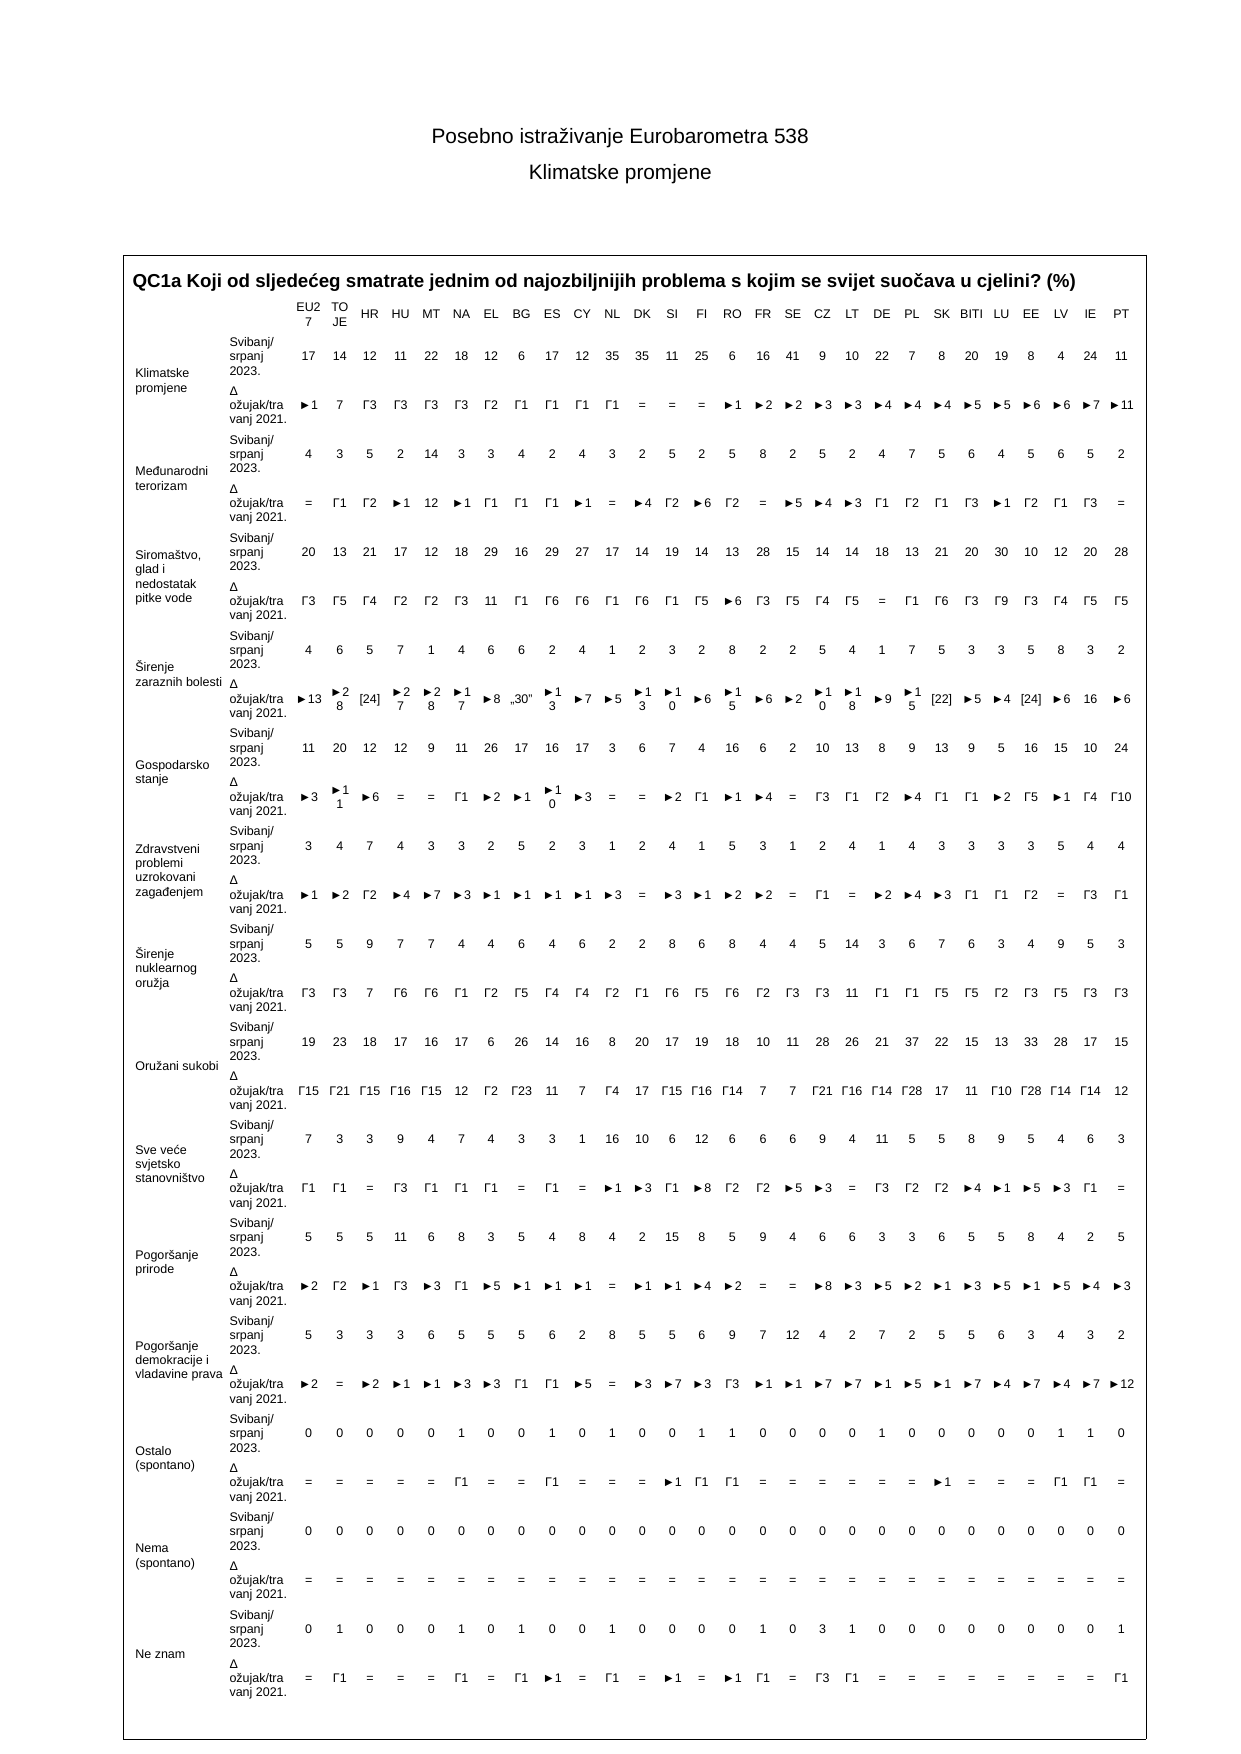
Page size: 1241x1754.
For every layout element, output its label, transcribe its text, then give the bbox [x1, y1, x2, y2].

table_cell = [1075, 1654, 1105, 1702]
table_cell = [1016, 1654, 1046, 1702]
table_cell 26 [837, 1017, 867, 1066]
table_cell 9 [385, 1115, 416, 1164]
table_cell 15 [956, 1017, 986, 1066]
table_cell = [292, 479, 325, 527]
table_cell 3 [986, 625, 1016, 674]
table_cell 3 [867, 1213, 897, 1262]
table_cell ►10 [537, 772, 567, 821]
table_cell Δ ožujak/travanj 2021. [226, 1066, 292, 1115]
table_cell Γ3 [867, 1164, 897, 1213]
table_cell ►11 [1105, 381, 1137, 429]
table_cell ►10 [808, 674, 837, 723]
table_cell 2 [627, 919, 657, 968]
table_cell = [657, 381, 687, 429]
table_cell ►1 [506, 772, 537, 821]
table_cell ►2 [476, 772, 506, 821]
table_cell = [1075, 1556, 1105, 1604]
table_cell 5 [1046, 821, 1075, 870]
table_cell 10 [808, 723, 837, 772]
table_cell ►7 [1075, 381, 1105, 429]
table_header LT [837, 297, 867, 332]
table_cell ►4 [986, 1360, 1016, 1409]
table_cell = [416, 1458, 446, 1507]
table_cell ►28 [325, 674, 354, 723]
table_cell 3 [808, 1605, 837, 1653]
table_cell 3 [1016, 1311, 1046, 1360]
table_cell 33 [1016, 1017, 1046, 1066]
table_cell 5 [986, 723, 1016, 772]
table_cell Γ1 [325, 1654, 354, 1702]
table_cell 3 [567, 821, 597, 870]
table_cell Δ ožujak/travanj 2021. [226, 576, 292, 625]
table_cell Γ1 [897, 576, 927, 625]
table_cell = [567, 1556, 597, 1604]
table_cell Γ6 [657, 968, 687, 1017]
table_cell 0 [537, 1507, 567, 1556]
table_cell 2 [778, 625, 807, 674]
table_cell Γ3 [716, 1360, 748, 1409]
table_cell ►1 [537, 870, 567, 919]
table_cell ►13 [627, 674, 657, 723]
table_cell 11 [956, 1066, 986, 1115]
table_cell 6 [927, 1213, 956, 1262]
table_cell 1 [325, 1605, 354, 1653]
table_cell 11 [778, 1017, 807, 1066]
table_cell Γ1 [325, 479, 354, 527]
table_cell Γ1 [506, 576, 537, 625]
table_cell ►5 [778, 479, 807, 527]
table_cell = [597, 1556, 627, 1604]
table_cell = [1016, 1556, 1046, 1604]
table_cell 2 [778, 430, 807, 478]
table_cell = [867, 1556, 897, 1604]
table_cell ►5 [778, 1164, 807, 1213]
table_cell 5 [1105, 1213, 1137, 1262]
table_cell Γ4 [567, 968, 597, 1017]
table_cell Svibanj/srpanj 2023. [226, 430, 292, 478]
table_cell 9 [354, 919, 385, 968]
table_cell 4 [748, 919, 778, 968]
table_cell Γ10 [1105, 772, 1137, 821]
table_cell = [627, 1556, 657, 1604]
table_cell Gospodarsko stanje [132, 723, 226, 821]
table_header ES [537, 297, 567, 332]
table_cell Γ4 [597, 1066, 627, 1115]
table_cell 5 [292, 919, 325, 968]
table_cell 0 [778, 1605, 807, 1653]
table_cell ►5 [956, 674, 986, 723]
table_cell 3 [446, 821, 476, 870]
table_cell 3 [1105, 919, 1137, 968]
table_cell 3 [986, 821, 1016, 870]
table_cell ►1 [657, 1458, 687, 1507]
table_cell = [808, 1556, 837, 1604]
table_cell 19 [687, 1017, 716, 1066]
table_cell 6 [567, 919, 597, 968]
table_cell ►4 [867, 381, 897, 429]
table_cell 3 [1105, 1115, 1137, 1164]
table_cell 2 [385, 430, 416, 478]
table_cell 0 [927, 1409, 956, 1458]
table_cell 5 [808, 625, 837, 674]
table_cell ►8 [687, 1164, 716, 1213]
table_cell ►4 [897, 772, 927, 821]
table_cell 6 [778, 1115, 807, 1164]
table_cell Γ1 [325, 1164, 354, 1213]
table_cell 9 [897, 723, 927, 772]
table_cell 7 [657, 723, 687, 772]
table_cell 4 [325, 821, 354, 870]
table_cell 28 [808, 1017, 837, 1066]
table_cell 0 [385, 1409, 416, 1458]
table_cell 9 [808, 1115, 837, 1164]
table_cell ►1 [748, 1360, 778, 1409]
table_cell 8 [1046, 625, 1075, 674]
table_cell Širenje nuklearnog oružja [132, 919, 226, 1017]
table_cell 12 [778, 1311, 807, 1360]
table_cell ►5 [986, 1262, 1016, 1311]
table_cell Γ5 [1105, 576, 1137, 625]
table_cell 4 [292, 430, 325, 478]
table_cell ►1 [567, 479, 597, 527]
table_cell ►4 [1046, 1360, 1075, 1409]
table_cell Γ3 [1105, 968, 1137, 1017]
table_cell 1 [867, 625, 897, 674]
table_cell ►4 [986, 674, 1016, 723]
table_cell 13 [897, 528, 927, 576]
table_cell = [837, 1164, 867, 1213]
table_cell Γ5 [325, 576, 354, 625]
table_cell Γ3 [446, 381, 476, 429]
table_cell 2 [687, 430, 716, 478]
table_cell 20 [627, 1017, 657, 1066]
table_cell 0 [808, 1507, 837, 1556]
table_cell 1 [1075, 1409, 1105, 1458]
table_cell 4 [837, 1115, 867, 1164]
table_cell ►13 [537, 674, 567, 723]
table_cell 11 [867, 1115, 897, 1164]
table_cell 4 [537, 1213, 567, 1262]
table_cell ►7 [1016, 1360, 1046, 1409]
table_cell = [385, 1458, 416, 1507]
table_cell 18 [446, 332, 476, 381]
table_cell 14 [687, 528, 716, 576]
table_cell Širenje zaraznih bolesti [132, 625, 226, 723]
table_cell 6 [1046, 430, 1075, 478]
table_cell Γ6 [537, 576, 567, 625]
table_cell 3 [292, 821, 325, 870]
table_cell = [867, 1654, 897, 1702]
table_cell 1 [597, 1605, 627, 1653]
table_cell Γ6 [416, 968, 446, 1017]
table_cell ►9 [867, 674, 897, 723]
table_cell ►4 [808, 479, 837, 527]
table_cell ►6 [687, 479, 716, 527]
table_cell Γ4 [1075, 772, 1105, 821]
table_cell 2 [1075, 1213, 1105, 1262]
table_cell 3 [325, 1311, 354, 1360]
table_cell 20 [956, 528, 986, 576]
table_cell ►4 [956, 1164, 986, 1213]
table_cell Γ2 [748, 968, 778, 1017]
table_cell 7 [292, 1115, 325, 1164]
table_cell ►3 [837, 479, 867, 527]
table_cell 3 [476, 430, 506, 478]
table_cell 1 [687, 821, 716, 870]
table_cell 0 [385, 1605, 416, 1653]
table_cell ►3 [956, 1262, 986, 1311]
table_cell 6 [506, 332, 537, 381]
table_cell ►28 [416, 674, 446, 723]
table_cell 8 [567, 1213, 597, 1262]
table_cell ►1 [385, 479, 416, 527]
text QC1a Koji od sljedećeg smatrate jednim od najozbiljnijih problema s kojim se svijet suočava u cjelini? (%) [132, 269, 1137, 291]
table_cell 12 [354, 723, 385, 772]
table_cell 3 [748, 821, 778, 870]
table_cell Γ6 [567, 576, 597, 625]
table_cell ►7 [808, 1360, 837, 1409]
table_cell 19 [657, 528, 687, 576]
table_cell ►1 [657, 1654, 687, 1702]
table_cell Svibanj/srpanj 2023. [226, 1311, 292, 1360]
table_cell Γ2 [986, 968, 1016, 1017]
table_cell ►3 [657, 870, 687, 919]
table_cell Γ28 [1016, 1066, 1046, 1115]
table_cell [22] [927, 674, 956, 723]
table_cell 5 [956, 1311, 986, 1360]
table_cell 3 [657, 625, 687, 674]
table_cell 5 [292, 1213, 325, 1262]
table_cell Γ6 [385, 968, 416, 1017]
table_cell 12 [354, 332, 385, 381]
table_header SI [657, 297, 687, 332]
table_cell Γ1 [687, 772, 716, 821]
table_cell 22 [867, 332, 897, 381]
table_cell 17 [597, 528, 627, 576]
table_cell 6 [986, 1311, 1016, 1360]
table_cell 0 [385, 1507, 416, 1556]
table_cell 8 [1016, 1213, 1046, 1262]
table_cell Γ9 [986, 576, 1016, 625]
table_cell 2 [748, 625, 778, 674]
table_cell Γ1 [1046, 1458, 1075, 1507]
table_cell 0 [657, 1507, 687, 1556]
table_cell 4 [567, 430, 597, 478]
table_cell = [627, 381, 657, 429]
table_cell Siromaštvo, glad i nedostatak pitke vode [132, 528, 226, 625]
table_cell 3 [537, 1115, 567, 1164]
table_cell 0 [292, 1409, 325, 1458]
table_cell Γ2 [716, 1164, 748, 1213]
table_cell Γ3 [778, 968, 807, 1017]
table_cell ►6 [716, 576, 748, 625]
table_cell = [748, 1458, 778, 1507]
table_cell 14 [627, 528, 657, 576]
table_cell 0 [897, 1605, 927, 1653]
table_cell 7 [778, 1066, 807, 1115]
table_cell 0 [687, 1605, 716, 1653]
table_cell ►1 [506, 870, 537, 919]
table_cell ►2 [778, 381, 807, 429]
table_cell 15 [1105, 1017, 1137, 1066]
table_cell ►5 [597, 674, 627, 723]
table_cell = [687, 1556, 716, 1604]
table_cell 26 [506, 1017, 537, 1066]
table_cell Γ3 [325, 968, 354, 1017]
table_cell 5 [657, 430, 687, 478]
table_cell Svibanj/srpanj 2023. [226, 723, 292, 772]
table_cell 16 [1075, 674, 1105, 723]
table_cell 0 [292, 1605, 325, 1653]
table_cell 0 [416, 1605, 446, 1653]
table_cell 5 [716, 1213, 748, 1262]
table_cell Γ3 [292, 968, 325, 1017]
table_cell Γ5 [1016, 772, 1046, 821]
table_header EU27 [292, 297, 325, 332]
table_cell 21 [867, 1017, 897, 1066]
table_cell Γ1 [687, 1458, 716, 1507]
table_cell 8 [956, 1115, 986, 1164]
table_cell 6 [956, 919, 986, 968]
table_cell 12 [385, 723, 416, 772]
table_cell 0 [537, 1605, 567, 1653]
table_cell ►4 [385, 870, 416, 919]
table_cell = [778, 1262, 807, 1311]
table_cell 2 [627, 1213, 657, 1262]
table_cell 0 [1016, 1409, 1046, 1458]
table_cell 17 [1075, 1017, 1105, 1066]
table_cell ►2 [748, 381, 778, 429]
table_cell 0 [748, 1409, 778, 1458]
table_cell Γ2 [897, 1164, 927, 1213]
table_cell Γ3 [808, 772, 837, 821]
table_cell = [956, 1654, 986, 1702]
table_cell = [354, 1654, 385, 1702]
table_cell 1 [687, 1409, 716, 1458]
table_cell 17 [927, 1066, 956, 1115]
table_cell 0 [748, 1507, 778, 1556]
table_cell Γ5 [1075, 576, 1105, 625]
table_cell Γ15 [416, 1066, 446, 1115]
table_cell ►5 [897, 1360, 927, 1409]
table_cell = [867, 576, 897, 625]
table_cell 0 [657, 1409, 687, 1458]
table_cell 2 [537, 430, 567, 478]
table_cell ►1 [1046, 772, 1075, 821]
table_cell 6 [956, 430, 986, 478]
table_cell Γ1 [986, 870, 1016, 919]
table_cell 6 [808, 1213, 837, 1262]
table_header DK [627, 297, 657, 332]
table_cell 15 [778, 528, 807, 576]
table_cell Γ1 [837, 772, 867, 821]
table_cell 10 [837, 332, 867, 381]
table_cell Γ5 [927, 968, 956, 1017]
table_cell 3 [354, 1311, 385, 1360]
table_cell 14 [537, 1017, 567, 1066]
table_cell ►2 [716, 870, 748, 919]
table_cell = [385, 1556, 416, 1604]
table_cell 0 [778, 1409, 807, 1458]
table_cell 0 [506, 1409, 537, 1458]
table_cell 9 [416, 723, 446, 772]
table_cell 6 [748, 723, 778, 772]
table_cell = [716, 1556, 748, 1604]
table_cell 5 [354, 625, 385, 674]
table_cell 20 [1075, 528, 1105, 576]
table_cell 4 [837, 821, 867, 870]
table_header [132, 297, 226, 332]
table_cell = [354, 1458, 385, 1507]
table_cell ►2 [748, 870, 778, 919]
table_cell Γ3 [292, 576, 325, 625]
table_cell ►6 [1105, 674, 1137, 723]
table_cell 35 [627, 332, 657, 381]
table_cell ►13 [292, 674, 325, 723]
table_cell 2 [476, 821, 506, 870]
table_header HU [385, 297, 416, 332]
table_header EE [1016, 297, 1046, 332]
table_cell 2 [808, 821, 837, 870]
table_cell Γ3 [385, 1262, 416, 1311]
table_cell = [476, 1556, 506, 1604]
table_cell 4 [778, 1213, 807, 1262]
table_cell 12 [416, 479, 446, 527]
table_cell = [597, 772, 627, 821]
table_cell ►3 [627, 1360, 657, 1409]
table_cell Γ1 [657, 576, 687, 625]
table_cell 7 [446, 1115, 476, 1164]
table_header FI [687, 297, 716, 332]
table_cell Γ3 [956, 576, 986, 625]
table_cell 0 [567, 1605, 597, 1653]
table_cell ►17 [446, 674, 476, 723]
table_cell 4 [778, 919, 807, 968]
table_cell ►3 [837, 381, 867, 429]
table_cell Γ5 [837, 576, 867, 625]
table_cell Γ1 [1105, 1654, 1137, 1702]
table_cell ►3 [446, 1360, 476, 1409]
table_cell Γ16 [687, 1066, 716, 1115]
table_cell ►4 [897, 870, 927, 919]
table_cell 16 [567, 1017, 597, 1066]
table_cell Δ ožujak/travanj 2021. [226, 1458, 292, 1507]
table_cell 0 [956, 1507, 986, 1556]
table_cell 9 [808, 332, 837, 381]
table_cell Γ1 [1075, 1164, 1105, 1213]
table_cell Δ ožujak/travanj 2021. [226, 1360, 292, 1409]
table_header LV [1046, 297, 1075, 332]
table_cell 1 [716, 1409, 748, 1458]
table_cell 5 [506, 1213, 537, 1262]
table_cell 1 [537, 1409, 567, 1458]
table_cell = [748, 1556, 778, 1604]
table_cell ►1 [927, 1262, 956, 1311]
table_cell ►5 [867, 1262, 897, 1311]
table_cell 22 [416, 332, 446, 381]
table_cell Γ1 [506, 1360, 537, 1409]
table_cell 7 [897, 625, 927, 674]
table_cell ►6 [1016, 381, 1046, 429]
table_cell = [567, 1164, 597, 1213]
table_cell Γ1 [292, 1164, 325, 1213]
table_cell 2 [1105, 1311, 1137, 1360]
table_cell Γ1 [927, 772, 956, 821]
table_cell Γ1 [597, 381, 627, 429]
table_cell Γ14 [716, 1066, 748, 1115]
table_cell 2 [897, 1311, 927, 1360]
table_cell 5 [446, 1311, 476, 1360]
table_cell ►5 [1016, 1164, 1046, 1213]
table_cell 5 [1016, 430, 1046, 478]
table_cell = [627, 1458, 657, 1507]
table_header MT [416, 297, 446, 332]
table_cell 7 [567, 1066, 597, 1115]
table_cell Nema (spontano) [132, 1507, 226, 1604]
table_cell 9 [956, 723, 986, 772]
table_cell 16 [716, 723, 748, 772]
table_cell 4 [837, 625, 867, 674]
table_cell 6 [325, 625, 354, 674]
table_cell Γ4 [537, 968, 567, 1017]
table_cell 28 [1046, 1017, 1075, 1066]
table_cell Γ6 [716, 968, 748, 1017]
table_cell 0 [416, 1507, 446, 1556]
table_cell 1 [837, 1605, 867, 1653]
table_cell 0 [354, 1409, 385, 1458]
table_cell 11 [1105, 332, 1137, 381]
table_cell ►3 [687, 1360, 716, 1409]
table_cell Γ16 [385, 1066, 416, 1115]
table_cell 2 [1105, 625, 1137, 674]
table_cell 4 [567, 625, 597, 674]
table_cell 8 [687, 1213, 716, 1262]
table_cell 17 [446, 1017, 476, 1066]
table_cell 13 [837, 723, 867, 772]
table_cell ►12 [1105, 1360, 1137, 1409]
table_cell ►3 [627, 1164, 657, 1213]
table_cell ►8 [476, 674, 506, 723]
table_cell 29 [476, 528, 506, 576]
table_cell Γ1 [808, 870, 837, 919]
table_cell [24] [1016, 674, 1046, 723]
table_cell Γ1 [867, 479, 897, 527]
table_cell 6 [506, 919, 537, 968]
table_cell Γ6 [627, 576, 657, 625]
table_cell = [292, 1458, 325, 1507]
table_cell 3 [1075, 625, 1105, 674]
table_cell ►5 [956, 381, 986, 429]
table_cell Γ3 [1016, 968, 1046, 1017]
table_cell 3 [325, 1115, 354, 1164]
table_cell 17 [627, 1066, 657, 1115]
table_cell ►4 [748, 772, 778, 821]
table_cell Γ2 [416, 576, 446, 625]
table_cell 3 [927, 821, 956, 870]
table_cell 2 [837, 1311, 867, 1360]
table_cell 3 [956, 821, 986, 870]
table_cell 16 [748, 332, 778, 381]
table_cell Γ3 [1075, 479, 1105, 527]
table_cell 4 [1046, 1213, 1075, 1262]
table_cell 29 [537, 528, 567, 576]
table_cell Γ1 [506, 381, 537, 429]
table_cell 12 [1105, 1066, 1137, 1115]
table_cell 28 [748, 528, 778, 576]
table_cell 30 [986, 528, 1016, 576]
table_cell ►5 [476, 1262, 506, 1311]
table_cell 0 [1046, 1605, 1075, 1653]
table_cell Svibanj/srpanj 2023. [226, 332, 292, 381]
table_cell 5 [354, 430, 385, 478]
table_header HR [354, 297, 385, 332]
table_cell Γ3 [808, 1654, 837, 1702]
table_cell Γ2 [476, 1066, 506, 1115]
table_header IE [1075, 297, 1105, 332]
table_cell 1 [597, 821, 627, 870]
table_cell ►7 [567, 674, 597, 723]
table_cell ►1 [986, 1164, 1016, 1213]
table_cell 14 [808, 528, 837, 576]
table_cell 4 [1075, 821, 1105, 870]
table_cell Γ5 [956, 968, 986, 1017]
table_cell = [506, 1164, 537, 1213]
table_cell 13 [986, 1017, 1016, 1066]
table_cell 23 [325, 1017, 354, 1066]
table_cell 11 [446, 723, 476, 772]
table_cell 3 [506, 1115, 537, 1164]
table_cell ►1 [416, 1360, 446, 1409]
table_cell 8 [867, 723, 897, 772]
table_cell 8 [927, 332, 956, 381]
table_cell Γ1 [537, 1360, 567, 1409]
table_cell Γ1 [476, 479, 506, 527]
table_cell 2 [537, 821, 567, 870]
table_cell 8 [657, 919, 687, 968]
table_cell ►2 [986, 772, 1016, 821]
table_cell Γ1 [956, 772, 986, 821]
table_cell ►15 [897, 674, 927, 723]
table_cell 0 [1105, 1409, 1137, 1458]
table_cell Γ5 [1046, 968, 1075, 1017]
table_header NA [446, 297, 476, 332]
table_cell = [325, 1556, 354, 1604]
table_cell 2 [627, 430, 657, 478]
table_cell 27 [567, 528, 597, 576]
table_cell ►6 [354, 772, 385, 821]
table_cell Δ ožujak/travanj 2021. [226, 870, 292, 919]
table_cell 4 [476, 1115, 506, 1164]
table_cell ►6 [1046, 674, 1075, 723]
table_cell 0 [1075, 1507, 1105, 1556]
table_cell 0 [354, 1507, 385, 1556]
table_cell 28 [1105, 528, 1137, 576]
table_cell ►1 [476, 870, 506, 919]
table_cell Γ1 [867, 968, 897, 1017]
table_cell = [897, 1458, 927, 1507]
table_cell ►3 [567, 772, 597, 821]
table_cell Svibanj/srpanj 2023. [226, 821, 292, 870]
table_cell 16 [537, 723, 567, 772]
table_cell 0 [956, 1409, 986, 1458]
table_cell Γ1 [446, 1458, 476, 1507]
table_cell ►1 [292, 870, 325, 919]
table_cell ►3 [808, 381, 837, 429]
table_cell Γ14 [867, 1066, 897, 1115]
table_cell 2 [627, 625, 657, 674]
table_cell „30” [506, 674, 537, 723]
table_cell 2 [778, 723, 807, 772]
table_cell = [385, 772, 416, 821]
table_cell Γ2 [325, 1262, 354, 1311]
table_cell = [627, 870, 657, 919]
table_cell Γ1 [657, 1164, 687, 1213]
table_cell 5 [325, 919, 354, 968]
table_cell Γ1 [537, 479, 567, 527]
table_cell ►7 [837, 1360, 867, 1409]
table_cell 0 [476, 1605, 506, 1653]
table_cell = [778, 1654, 807, 1702]
table_cell = [1105, 479, 1137, 527]
table_cell = [354, 1556, 385, 1604]
table_cell = [837, 1458, 867, 1507]
table_cell ►7 [416, 870, 446, 919]
table_cell ►2 [354, 1360, 385, 1409]
table_cell 7 [385, 919, 416, 968]
table_cell Γ21 [325, 1066, 354, 1115]
table_cell Svibanj/srpanj 2023. [226, 1507, 292, 1556]
table_cell 16 [416, 1017, 446, 1066]
table_cell 3 [325, 430, 354, 478]
table_cell 4 [385, 821, 416, 870]
table_cell 24 [1105, 723, 1137, 772]
table_cell 0 [1075, 1605, 1105, 1653]
table_cell ►3 [597, 870, 627, 919]
table_cell 2 [567, 1311, 597, 1360]
table_cell 0 [567, 1409, 597, 1458]
table_cell 6 [716, 1115, 748, 1164]
table_cell Svibanj/srpanj 2023. [226, 919, 292, 968]
table_cell Γ2 [476, 381, 506, 429]
table_cell Γ1 [1046, 479, 1075, 527]
table_cell 4 [597, 1213, 627, 1262]
table_cell ►15 [716, 674, 748, 723]
table_cell = [837, 870, 867, 919]
table_cell 13 [716, 528, 748, 576]
table_cell 1 [597, 625, 627, 674]
table_cell 5 [506, 821, 537, 870]
table_cell = [567, 1654, 597, 1702]
table_cell Γ1 [446, 1164, 476, 1213]
table_cell 5 [808, 919, 837, 968]
table_cell 21 [927, 528, 956, 576]
table_cell = [837, 1556, 867, 1604]
table_cell Γ15 [657, 1066, 687, 1115]
table_cell 3 [597, 723, 627, 772]
table_cell 10 [748, 1017, 778, 1066]
table_header RO [716, 297, 748, 332]
table_cell Γ28 [897, 1066, 927, 1115]
table_cell 13 [325, 528, 354, 576]
table_cell Γ15 [354, 1066, 385, 1115]
table_cell 4 [1046, 1311, 1075, 1360]
table_cell 3 [476, 1213, 506, 1262]
table_cell ►1 [716, 1654, 748, 1702]
table_cell ►5 [567, 1360, 597, 1409]
table_cell Svibanj/srpanj 2023. [226, 1409, 292, 1458]
table_cell 4 [292, 625, 325, 674]
table_cell 4 [897, 821, 927, 870]
table_cell 4 [1046, 1115, 1075, 1164]
table_cell 2 [687, 625, 716, 674]
table_cell 0 [325, 1409, 354, 1458]
table_cell 14 [837, 919, 867, 968]
table_cell = [292, 1556, 325, 1604]
table_cell ►27 [385, 674, 416, 723]
table_cell Γ3 [385, 381, 416, 429]
table_cell = [1046, 870, 1075, 919]
table_cell Γ6 [927, 576, 956, 625]
table_cell Γ2 [1016, 479, 1046, 527]
table_cell 3 [446, 430, 476, 478]
table_cell 9 [1046, 919, 1075, 968]
table_cell 0 [325, 1507, 354, 1556]
table_cell = [416, 772, 446, 821]
table_cell 0 [416, 1409, 446, 1458]
table_cell 7 [867, 1311, 897, 1360]
table_cell Γ1 [627, 968, 657, 1017]
table_cell 8 [716, 625, 748, 674]
table_cell 4 [657, 821, 687, 870]
table_cell = [416, 1556, 446, 1604]
table_cell = [778, 1458, 807, 1507]
table_cell ►3 [927, 870, 956, 919]
table_cell 10 [627, 1115, 657, 1164]
table_cell Γ3 [808, 968, 837, 1017]
table_cell Γ2 [897, 479, 927, 527]
table_cell 20 [956, 332, 986, 381]
table_cell 5 [927, 430, 956, 478]
table_cell 26 [476, 723, 506, 772]
table_cell ►11 [325, 772, 354, 821]
table_cell Γ1 [537, 1458, 567, 1507]
table_cell 5 [716, 430, 748, 478]
table_cell Δ ožujak/travanj 2021. [226, 968, 292, 1017]
table_cell 14 [325, 332, 354, 381]
table_cell 17 [537, 332, 567, 381]
table_cell 4 [537, 919, 567, 968]
table_cell = [778, 772, 807, 821]
table_cell Oružani sukobi [132, 1017, 226, 1115]
table_cell ►4 [627, 479, 657, 527]
table_cell Svibanj/srpanj 2023. [226, 1017, 292, 1066]
table_cell 6 [537, 1311, 567, 1360]
table_header SE [778, 297, 807, 332]
table_cell 1 [446, 1409, 476, 1458]
table_cell Γ16 [837, 1066, 867, 1115]
table_cell Γ4 [808, 576, 837, 625]
table_cell ►3 [476, 1360, 506, 1409]
table_cell 25 [687, 332, 716, 381]
table_cell Γ1 [1105, 870, 1137, 919]
table_cell 6 [1075, 1115, 1105, 1164]
table_cell 8 [716, 919, 748, 968]
table_cell 1 [597, 1409, 627, 1458]
table_cell Γ23 [506, 1066, 537, 1115]
table_cell = [956, 1458, 986, 1507]
table_cell = [476, 1654, 506, 1702]
table_cell ►1 [986, 479, 1016, 527]
table_cell = [808, 1458, 837, 1507]
table_cell 7 [325, 381, 354, 429]
table_cell 5 [657, 1311, 687, 1360]
table_cell 0 [986, 1507, 1016, 1556]
table_cell = [325, 1458, 354, 1507]
table_cell Γ2 [657, 479, 687, 527]
table_cell 0 [897, 1507, 927, 1556]
table_cell Međunarodni terorizam [132, 430, 226, 527]
table_cell 4 [416, 1115, 446, 1164]
table_cell 17 [567, 723, 597, 772]
table_cell 17 [292, 332, 325, 381]
table_cell 12 [476, 332, 506, 381]
table_cell 7 [354, 821, 385, 870]
table_cell Γ2 [385, 576, 416, 625]
table_cell 21 [354, 528, 385, 576]
table_cell 5 [506, 1311, 537, 1360]
table_cell Γ1 [897, 968, 927, 1017]
table_cell 6 [416, 1311, 446, 1360]
table_cell 7 [416, 919, 446, 968]
table_cell = [986, 1556, 1016, 1604]
table_cell Γ1 [837, 1654, 867, 1702]
table_cell 1 [867, 1409, 897, 1458]
table_cell ►7 [1075, 1360, 1105, 1409]
table_cell 18 [354, 1017, 385, 1066]
table_cell 8 [597, 1311, 627, 1360]
table_cell 6 [627, 723, 657, 772]
table_cell 5 [1075, 430, 1105, 478]
table_cell 11 [292, 723, 325, 772]
table_cell 7 [354, 968, 385, 1017]
table_cell 4 [476, 919, 506, 968]
table_cell = [1016, 1458, 1046, 1507]
table_cell = [748, 479, 778, 527]
table_cell = [537, 1556, 567, 1604]
table_cell Δ ožujak/travanj 2021. [226, 1262, 292, 1311]
table_cell 5 [476, 1311, 506, 1360]
table_cell 4 [506, 430, 537, 478]
table_cell = [1105, 1458, 1137, 1507]
table_cell ►1 [778, 1360, 807, 1409]
table_cell 3 [1016, 821, 1046, 870]
table_cell = [354, 1164, 385, 1213]
table_cell ►1 [627, 1262, 657, 1311]
table_cell ►3 [1046, 1164, 1075, 1213]
table_cell 0 [986, 1409, 1016, 1458]
table_cell 2 [837, 430, 867, 478]
table_cell 3 [1075, 1311, 1105, 1360]
table_cell Γ1 [446, 1654, 476, 1702]
table_cell 0 [354, 1605, 385, 1653]
table_cell 3 [897, 1213, 927, 1262]
table_cell 37 [897, 1017, 927, 1066]
table_cell ►1 [292, 381, 325, 429]
table_cell Γ1 [506, 1654, 537, 1702]
table_cell 11 [837, 968, 867, 1017]
table_cell = [778, 870, 807, 919]
table_cell 35 [597, 332, 627, 381]
table_cell Γ2 [597, 968, 627, 1017]
table_cell 1 [567, 1115, 597, 1164]
table_cell ►1 [657, 1262, 687, 1311]
table_cell 6 [837, 1213, 867, 1262]
table_cell ►3 [416, 1262, 446, 1311]
table_header FR [748, 297, 778, 332]
table_cell Svibanj/srpanj 2023. [226, 625, 292, 674]
table_cell 0 [476, 1507, 506, 1556]
table_cell 6 [416, 1213, 446, 1262]
table_cell 9 [716, 1311, 748, 1360]
table_cell 13 [927, 723, 956, 772]
table_cell 0 [292, 1507, 325, 1556]
table_cell 1 [416, 625, 446, 674]
table_cell 6 [716, 332, 748, 381]
table_cell Γ3 [1016, 576, 1046, 625]
table_cell 11 [385, 1213, 416, 1262]
table_header TO JE [325, 297, 354, 332]
table_cell 19 [986, 332, 1016, 381]
table_cell ►4 [687, 1262, 716, 1311]
table_header SK [927, 297, 956, 332]
table_cell Γ5 [687, 968, 716, 1017]
table_cell = [927, 1556, 956, 1604]
table_cell 41 [778, 332, 807, 381]
table_cell 5 [986, 1213, 1016, 1262]
table_header PL [897, 297, 927, 332]
table_cell Γ1 [597, 1654, 627, 1702]
table_cell Γ3 [385, 1164, 416, 1213]
table_cell Ne znam [132, 1605, 226, 1702]
table_cell ►4 [897, 381, 927, 429]
table_cell 14 [416, 430, 446, 478]
table_cell Γ5 [506, 968, 537, 1017]
table_cell 5 [292, 1311, 325, 1360]
table_cell 3 [597, 430, 627, 478]
table_cell Γ3 [748, 576, 778, 625]
table_cell 0 [1016, 1605, 1046, 1653]
table_cell ►6 [748, 674, 778, 723]
table_cell 17 [385, 528, 416, 576]
table_cell 2 [597, 919, 627, 968]
table_cell = [597, 1262, 627, 1311]
table_cell 2 [627, 821, 657, 870]
table_cell Γ1 [446, 968, 476, 1017]
table_cell Γ14 [1075, 1066, 1105, 1115]
table_cell ►8 [808, 1262, 837, 1311]
table_cell 18 [867, 528, 897, 576]
table_header CZ [808, 297, 837, 332]
table_cell 5 [808, 430, 837, 478]
table_cell 6 [687, 1311, 716, 1360]
table_cell 5 [897, 1115, 927, 1164]
table_cell 0 [627, 1507, 657, 1556]
table_cell 5 [1016, 625, 1046, 674]
table_cell Γ2 [476, 968, 506, 1017]
table_cell 12 [1046, 528, 1075, 576]
table_cell 3 [416, 821, 446, 870]
table_cell 0 [476, 1409, 506, 1458]
table_cell Pogoršanje prirode [132, 1213, 226, 1311]
table_cell 11 [657, 332, 687, 381]
table_cell 3 [956, 625, 986, 674]
table_cell 17 [657, 1017, 687, 1066]
table_cell ►3 [292, 772, 325, 821]
table_cell 4 [808, 1311, 837, 1360]
table_header CY [567, 297, 597, 332]
table_cell 1 [778, 821, 807, 870]
table_cell = [627, 1654, 657, 1702]
table_cell Γ1 [716, 1458, 748, 1507]
table_cell ►2 [292, 1360, 325, 1409]
table_cell ►2 [716, 1262, 748, 1311]
table_cell 15 [657, 1213, 687, 1262]
table_cell 3 [354, 1115, 385, 1164]
table_header PT [1105, 297, 1137, 332]
table_cell Klimatske promjene [132, 332, 226, 429]
table_cell 9 [748, 1213, 778, 1262]
table_cell 0 [627, 1605, 657, 1653]
table_cell ►1 [537, 1654, 567, 1702]
table_cell ►10 [657, 674, 687, 723]
table_cell = [986, 1654, 1016, 1702]
table_cell 10 [1075, 723, 1105, 772]
table_cell 16 [506, 528, 537, 576]
table_cell 0 [627, 1409, 657, 1458]
table_cell Γ2 [354, 870, 385, 919]
table_cell 1 [1105, 1605, 1137, 1653]
table_cell 2 [537, 625, 567, 674]
table_cell Ostalo (spontano) [132, 1409, 226, 1507]
table_cell Γ3 [446, 576, 476, 625]
table_cell 0 [837, 1409, 867, 1458]
table_cell ►3 [446, 870, 476, 919]
table_cell Γ1 [927, 479, 956, 527]
table_cell ►4 [1075, 1262, 1105, 1311]
table_cell 0 [657, 1605, 687, 1653]
table_cell 12 [687, 1115, 716, 1164]
table_cell Γ1 [537, 381, 567, 429]
table_cell 18 [446, 528, 476, 576]
table_cell 1 [867, 821, 897, 870]
table_cell 0 [956, 1605, 986, 1653]
table_cell 10 [1016, 528, 1046, 576]
table_cell ►1 [506, 1262, 537, 1311]
table_cell 5 [627, 1311, 657, 1360]
table_cell 0 [808, 1409, 837, 1458]
table_cell Svibanj/srpanj 2023. [226, 1213, 292, 1262]
table_cell 5 [1016, 1115, 1046, 1164]
table_cell 6 [476, 1017, 506, 1066]
table_cell 4 [1046, 332, 1075, 381]
table_cell Γ1 [567, 381, 597, 429]
table_cell 0 [778, 1507, 807, 1556]
table_cell ►1 [927, 1458, 956, 1507]
table_cell ►2 [325, 870, 354, 919]
table_cell = [446, 1556, 476, 1604]
table_cell Γ4 [1046, 576, 1075, 625]
table_cell 18 [716, 1017, 748, 1066]
table_cell = [292, 1654, 325, 1702]
table_cell 4 [867, 430, 897, 478]
table_cell Pogoršanje demokracije i vladavine prava [132, 1311, 226, 1409]
table_cell 1 [506, 1605, 537, 1653]
table_cell Γ4 [354, 576, 385, 625]
table_cell 7 [748, 1311, 778, 1360]
table_cell 22 [927, 1017, 956, 1066]
table_cell 20 [292, 528, 325, 576]
table_cell Γ3 [956, 479, 986, 527]
table_cell 0 [867, 1507, 897, 1556]
table_cell ►1 [354, 1262, 385, 1311]
table_cell 4 [986, 430, 1016, 478]
table_cell Δ ožujak/travanj 2021. [226, 1654, 292, 1702]
table_cell = [416, 1654, 446, 1702]
table_cell Γ15 [292, 1066, 325, 1115]
table_cell 0 [986, 1605, 1016, 1653]
table_cell 12 [446, 1066, 476, 1115]
table_cell Γ3 [1075, 870, 1105, 919]
table_cell 2 [1105, 430, 1137, 478]
table_cell Δ ožujak/travanj 2021. [226, 381, 292, 429]
table_cell 0 [1016, 1507, 1046, 1556]
table_cell ►1 [567, 1262, 597, 1311]
table_cell 0 [716, 1605, 748, 1653]
table_cell ►5 [1046, 1262, 1075, 1311]
table_header NL [597, 297, 627, 332]
table_cell Γ3 [416, 381, 446, 429]
table_cell ►1 [867, 1360, 897, 1409]
table_cell Δ ožujak/travanj 2021. [226, 1164, 292, 1213]
table_cell Γ14 [1046, 1066, 1075, 1115]
table_cell Δ ožujak/travanj 2021. [226, 674, 292, 723]
table_cell Svibanj/srpanj 2023. [226, 1605, 292, 1653]
table_cell 14 [837, 528, 867, 576]
table_cell Γ1 [506, 479, 537, 527]
table_cell 6 [506, 625, 537, 674]
table_cell Γ1 [1075, 1458, 1105, 1507]
table_cell 4 [1016, 919, 1046, 968]
table_cell 11 [537, 1066, 567, 1115]
table_cell = [325, 1360, 354, 1409]
table_cell Γ2 [748, 1164, 778, 1213]
table_cell ►3 [1105, 1262, 1137, 1311]
table_cell Γ10 [986, 1066, 1016, 1115]
table_cell Svibanj/srpanj 2023. [226, 1115, 292, 1164]
table_cell ►2 [867, 870, 897, 919]
table_cell 11 [385, 332, 416, 381]
table_cell Γ1 [956, 870, 986, 919]
table_cell 5 [927, 1311, 956, 1360]
table_header LU [986, 297, 1016, 332]
table_cell 0 [446, 1507, 476, 1556]
table_cell = [687, 1654, 716, 1702]
table_cell 8 [597, 1017, 627, 1066]
table_cell 7 [897, 430, 927, 478]
table_cell 16 [1016, 723, 1046, 772]
table_cell ►1 [687, 870, 716, 919]
table_cell 0 [927, 1507, 956, 1556]
table_cell Sve veće svjetsko stanovništvo [132, 1115, 226, 1213]
table_cell Γ2 [716, 479, 748, 527]
table_cell Γ2 [354, 479, 385, 527]
table_cell 0 [1105, 1507, 1137, 1556]
table_cell ►2 [657, 772, 687, 821]
table_cell 12 [567, 332, 597, 381]
table_cell Γ3 [354, 381, 385, 429]
table_cell Γ1 [446, 1262, 476, 1311]
table_cell 16 [597, 1115, 627, 1164]
table_cell Γ1 [416, 1164, 446, 1213]
table_cell ►6 [1046, 381, 1075, 429]
table_cell ►5 [986, 381, 1016, 429]
table_cell Γ5 [687, 576, 716, 625]
table_cell = [986, 1458, 1016, 1507]
table_cell = [897, 1556, 927, 1604]
table_cell [24] [354, 674, 385, 723]
table_cell 3 [986, 919, 1016, 968]
table_cell 9 [986, 1115, 1016, 1164]
table_cell = [1046, 1654, 1075, 1702]
table_cell 8 [446, 1213, 476, 1262]
table_cell = [778, 1556, 807, 1604]
table_cell 0 [867, 1605, 897, 1653]
table_cell = [927, 1654, 956, 1702]
table_cell = [1105, 1164, 1137, 1213]
table_cell = [657, 1556, 687, 1604]
table_cell 6 [476, 625, 506, 674]
table_cell = [1046, 1556, 1075, 1604]
table_cell = [1105, 1556, 1137, 1604]
table_cell 17 [506, 723, 537, 772]
table_cell ►6 [687, 674, 716, 723]
table_cell 3 [867, 919, 897, 968]
table_cell = [897, 1654, 927, 1702]
table_cell = [506, 1556, 537, 1604]
table_cell ►18 [837, 674, 867, 723]
table_cell ►1 [446, 479, 476, 527]
table_cell 3 [385, 1311, 416, 1360]
table_cell 0 [506, 1507, 537, 1556]
table_cell = [687, 381, 716, 429]
table_cell = [567, 1458, 597, 1507]
table_cell 4 [446, 919, 476, 968]
table_cell Γ2 [867, 772, 897, 821]
table_cell ►1 [567, 870, 597, 919]
table_cell 0 [837, 1507, 867, 1556]
table_header BITI [956, 297, 986, 332]
table_header [226, 297, 292, 332]
table_cell ►1 [1016, 1262, 1046, 1311]
table_cell Γ3 [1075, 968, 1105, 1017]
table_cell 6 [657, 1115, 687, 1164]
table_cell ►7 [657, 1360, 687, 1409]
table_cell 0 [716, 1507, 748, 1556]
table_cell 5 [354, 1213, 385, 1262]
table_cell 17 [385, 1017, 416, 1066]
table_cell = [385, 1654, 416, 1702]
table_cell Γ1 [476, 1164, 506, 1213]
table_cell = [627, 772, 657, 821]
table_cell 19 [292, 1017, 325, 1066]
table_header DE [867, 297, 897, 332]
table_cell Γ1 [597, 576, 627, 625]
table_cell 7 [748, 1066, 778, 1115]
table_cell = [597, 479, 627, 527]
table_cell ►2 [897, 1262, 927, 1311]
table_cell ►1 [927, 1360, 956, 1409]
table_cell Δ ožujak/travanj 2021. [226, 772, 292, 821]
table_cell Γ1 [748, 1654, 778, 1702]
table_cell 6 [897, 919, 927, 968]
table_cell 0 [897, 1409, 927, 1458]
table_cell = [748, 1262, 778, 1311]
table_cell = [597, 1458, 627, 1507]
table_cell 4 [687, 723, 716, 772]
table_cell ►2 [292, 1262, 325, 1311]
table_cell ►1 [385, 1360, 416, 1409]
table_cell ►2 [778, 674, 807, 723]
table_cell ►1 [716, 381, 748, 429]
table_header BG [506, 297, 537, 332]
table_cell ►1 [716, 772, 748, 821]
table_cell 5 [1075, 919, 1105, 968]
table_cell Γ2 [1016, 870, 1046, 919]
table_cell ►4 [927, 381, 956, 429]
table_cell 0 [567, 1507, 597, 1556]
table_cell 5 [927, 625, 956, 674]
table_cell 12 [416, 528, 446, 576]
table_cell 1 [446, 1605, 476, 1653]
table_cell Svibanj/srpanj 2023. [226, 528, 292, 576]
table_cell ►3 [808, 1164, 837, 1213]
table_cell 6 [687, 919, 716, 968]
table_cell 8 [748, 430, 778, 478]
table_cell ►1 [597, 1164, 627, 1213]
table_cell Γ5 [778, 576, 807, 625]
table_cell 7 [927, 919, 956, 968]
table_cell 0 [927, 1605, 956, 1653]
table_cell = [597, 1360, 627, 1409]
table_cell 0 [597, 1507, 627, 1556]
table_cell Γ2 [927, 1164, 956, 1213]
table_cell Γ1 [537, 1164, 567, 1213]
table_cell 24 [1075, 332, 1105, 381]
table_cell = [956, 1556, 986, 1604]
table_cell 5 [927, 1115, 956, 1164]
table_cell ►1 [537, 1262, 567, 1311]
table_cell = [476, 1458, 506, 1507]
table_cell 6 [748, 1115, 778, 1164]
table_cell 1 [748, 1605, 778, 1653]
table_cell 0 [1046, 1507, 1075, 1556]
table_cell 7 [385, 625, 416, 674]
table_cell ►3 [837, 1262, 867, 1311]
table_cell 0 [687, 1507, 716, 1556]
table_header EL [476, 297, 506, 332]
table_cell 1 [1046, 1409, 1075, 1458]
table_cell = [867, 1458, 897, 1507]
table_cell ►7 [956, 1360, 986, 1409]
table_cell 5 [716, 821, 748, 870]
table_cell 5 [956, 1213, 986, 1262]
table_cell Δ ožujak/travanj 2021. [226, 479, 292, 527]
table_cell Zdravstveni problemi uzrokovani zagađenjem [132, 821, 226, 919]
table_cell 4 [446, 625, 476, 674]
table_cell 20 [325, 723, 354, 772]
table_cell 4 [1105, 821, 1137, 870]
table_cell Γ1 [446, 772, 476, 821]
table_cell 5 [325, 1213, 354, 1262]
table_cell 8 [1016, 332, 1046, 381]
table_cell = [506, 1458, 537, 1507]
table_cell 7 [897, 332, 927, 381]
table_cell 11 [476, 576, 506, 625]
table_cell 15 [1046, 723, 1075, 772]
table_cell Δ ožujak/travanj 2021. [226, 1556, 292, 1604]
table_cell Γ21 [808, 1066, 837, 1115]
